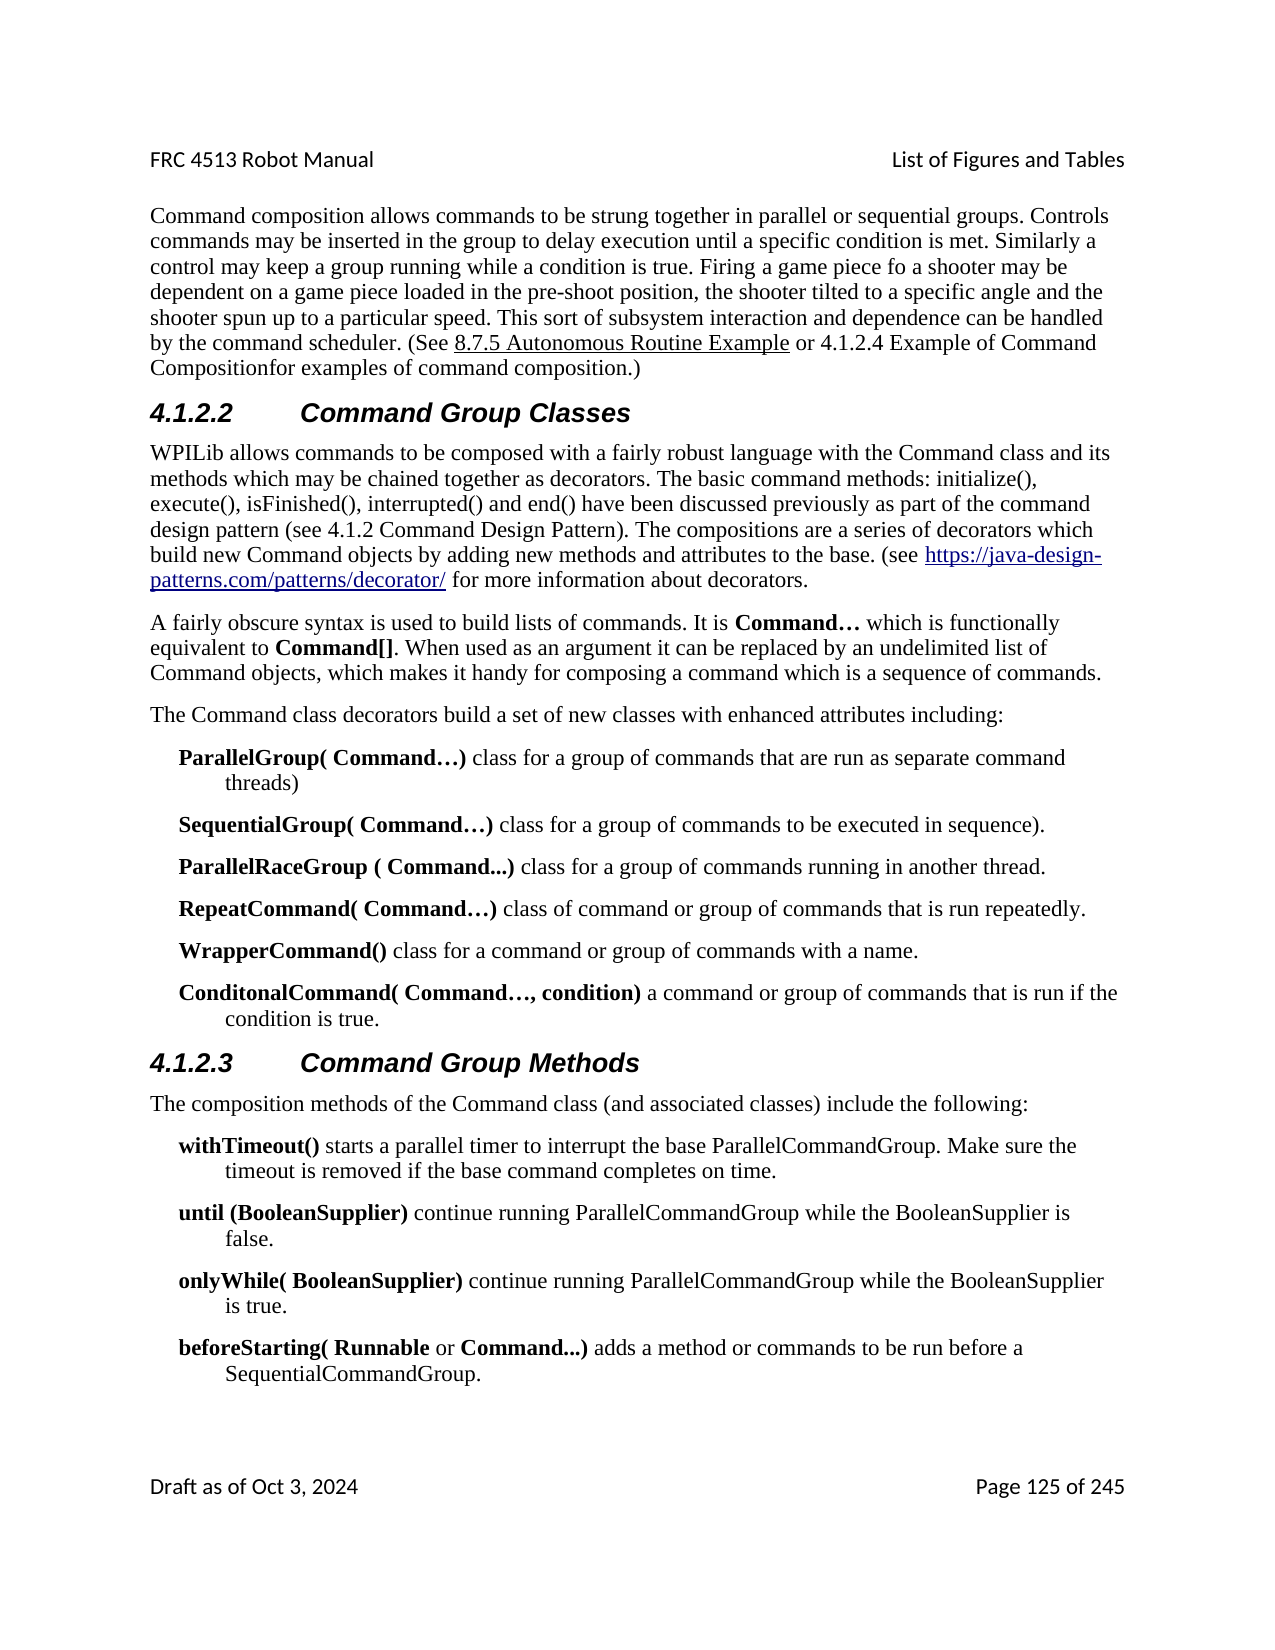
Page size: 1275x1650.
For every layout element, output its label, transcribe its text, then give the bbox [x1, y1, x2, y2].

text ConditonalCommand( Command…, condition) a command or group of commands that is run if the condition is true. [178, 980, 1125, 1031]
text ParallelRaceGroup ( Command...) class for a group of commands running in another thread. [178, 854, 1125, 879]
text WPILib allows commands to be composed with a fairly robust language with the Command class and its methods which may be chained together as decorators. The basic command methods: initialize(), execute(), isFinished(), interrupted() and end() have been discussed previously as part of the command design pattern (see 4.1.2 Command Design Pattern). The compositions are a series of decorators which build new Command objects by adding new methods and attributes to the base. (see https://java-design-patterns.com/patterns/decorator/ for more information about decorators. [150, 440, 1125, 593]
text RepeatCommand( Command…) class of command or group of commands that is run repeatedly. [178, 896, 1125, 922]
text A fairly obscure syntax is used to build lists of commands. It is Command… which is functionally equivalent to Command[]. When used as an argument it can be replaced by an undelimited list of Command objects, which makes it handy for composing a command which is a sequence of commands. [150, 609, 1125, 686]
text The Command class decorators build a set of new classes with enhanced attributes including: [150, 702, 1125, 728]
text SequentialGroup( Command…) class for a group of commands to be executed in sequence). [178, 812, 1125, 837]
text onlyWhile( BooleanSupplier) continue running ParallelCommandGroup while the BooleanSupplier is true. [178, 1268, 1125, 1318]
text WrapperCommand() class for a command or group of commands with a name. [178, 938, 1125, 964]
text beforeStarting( Runnable or Command...) adds a method or commands to be run before a SequentialCommandGroup. [178, 1335, 1125, 1386]
text The composition methods of the Command class (and associated classes) include the following: [150, 1091, 1125, 1116]
subtitle Command Group Classes [150, 397, 1125, 428]
text Command composition allows commands to be strung together in parallel or sequential groups. Controls commands may be inserted in the group to delay execution until a specific condition is met. Similarly a control may keep a group running while a condition is true. Firing a game piece fo a shooter may be dependent on a game piece loaded in the pre-shoot position, the shooter tilted to a specific angle and the shooter spun up to a particular speed. This sort of subsystem interaction and dependence can be handled by the command scheduler. (See 8.7.5 Autonomous Routine Example or 4.1.2.4 Example of Command Compositionfor examples of command composition.) [150, 203, 1125, 381]
subtitle Command Group Methods [150, 1048, 1125, 1078]
text ParallelGroup( Command…) class for a group of commands that are run as separate command threads) [178, 744, 1125, 795]
text withTimeout() starts a parallel timer to interrupt the base ParallelCommandGroup. Make sure the timeout is removed if the base command completes on time. [178, 1133, 1125, 1183]
text until (BooleanSupplier) continue running ParallelCommandGroup while the BooleanSupplier is false. [178, 1200, 1125, 1251]
